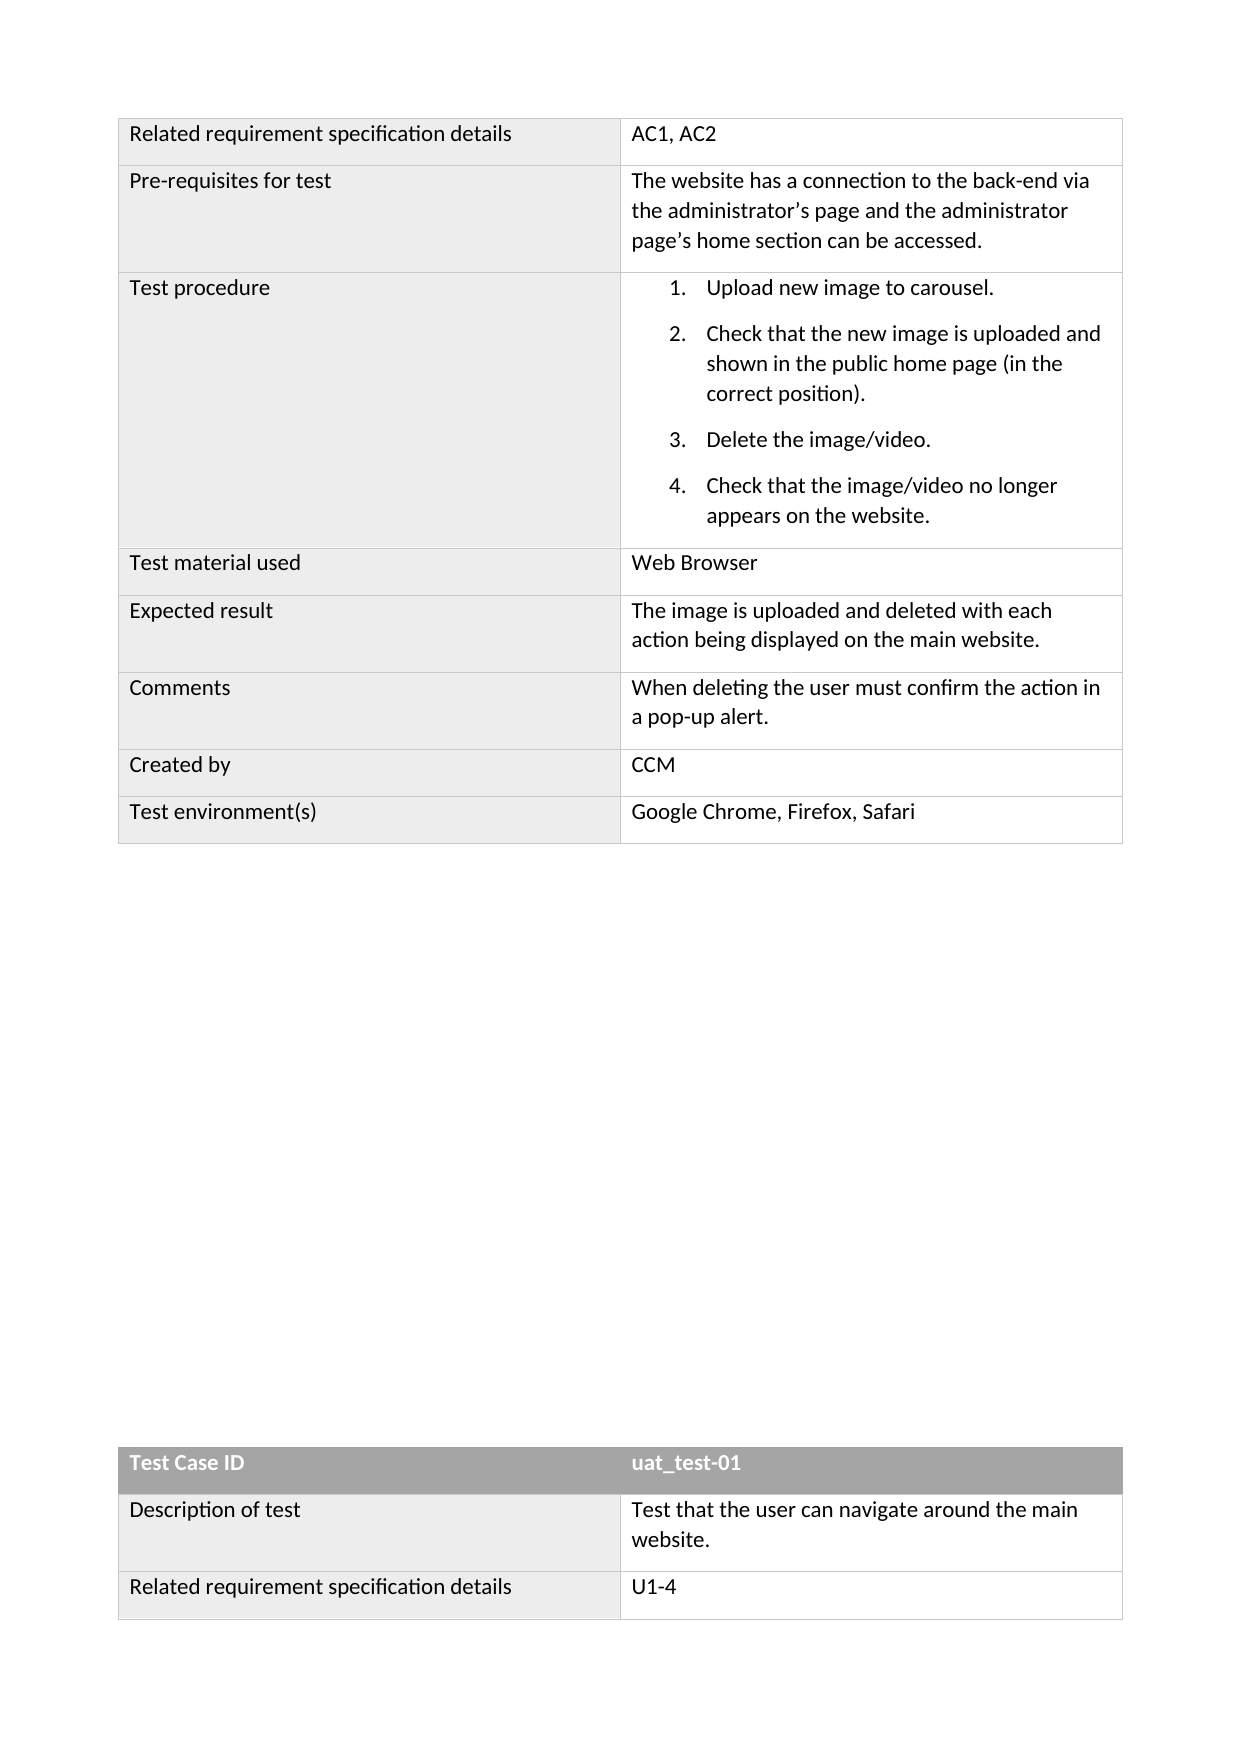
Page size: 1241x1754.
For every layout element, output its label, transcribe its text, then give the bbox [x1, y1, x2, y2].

table_cell Comments [119, 673, 620, 749]
table_cell Related requirement specification details [119, 119, 620, 165]
table_cell Web Browser [621, 549, 1122, 595]
table_cell Description of test [119, 1495, 620, 1571]
table_header Test Case ID [119, 1448, 620, 1494]
table_cell The website has a connection to the back-end via the administrator’s page and the administrator page’s home section can be accessed. [621, 166, 1122, 272]
table_cell Expected result [119, 596, 620, 672]
table_cell Google Chrome, Firefox, Safari [621, 797, 1122, 843]
table_cell CCM [621, 750, 1122, 796]
table_cell AC1, AC2 [621, 119, 1122, 165]
table_cell Test environment(s) [119, 797, 620, 843]
table_cell Test material used [119, 549, 620, 595]
table_cell The image is uploaded and deleted with each action being displayed on the main website. [621, 596, 1122, 672]
table_cell Test that the user can navigate around the main website. [621, 1495, 1122, 1571]
table_cell When deleting the user must confirm the action in a pop-up alert. [621, 673, 1122, 749]
table_cell Created by [119, 750, 620, 796]
table_header uat_test-01 [620, 1448, 1122, 1494]
table_cell U1-4 [621, 1572, 1122, 1618]
table_cell Pre-requisites for test [119, 166, 620, 272]
table_cell Upload new image to carousel. Check that the new image is uploaded and shown in the public home page (in the correct position). Delete the image/video. Check that the image/video no longer appears on the website. [621, 273, 1122, 547]
table_cell Related requirement specification details [119, 1572, 620, 1618]
table_cell Test procedure [119, 273, 620, 547]
